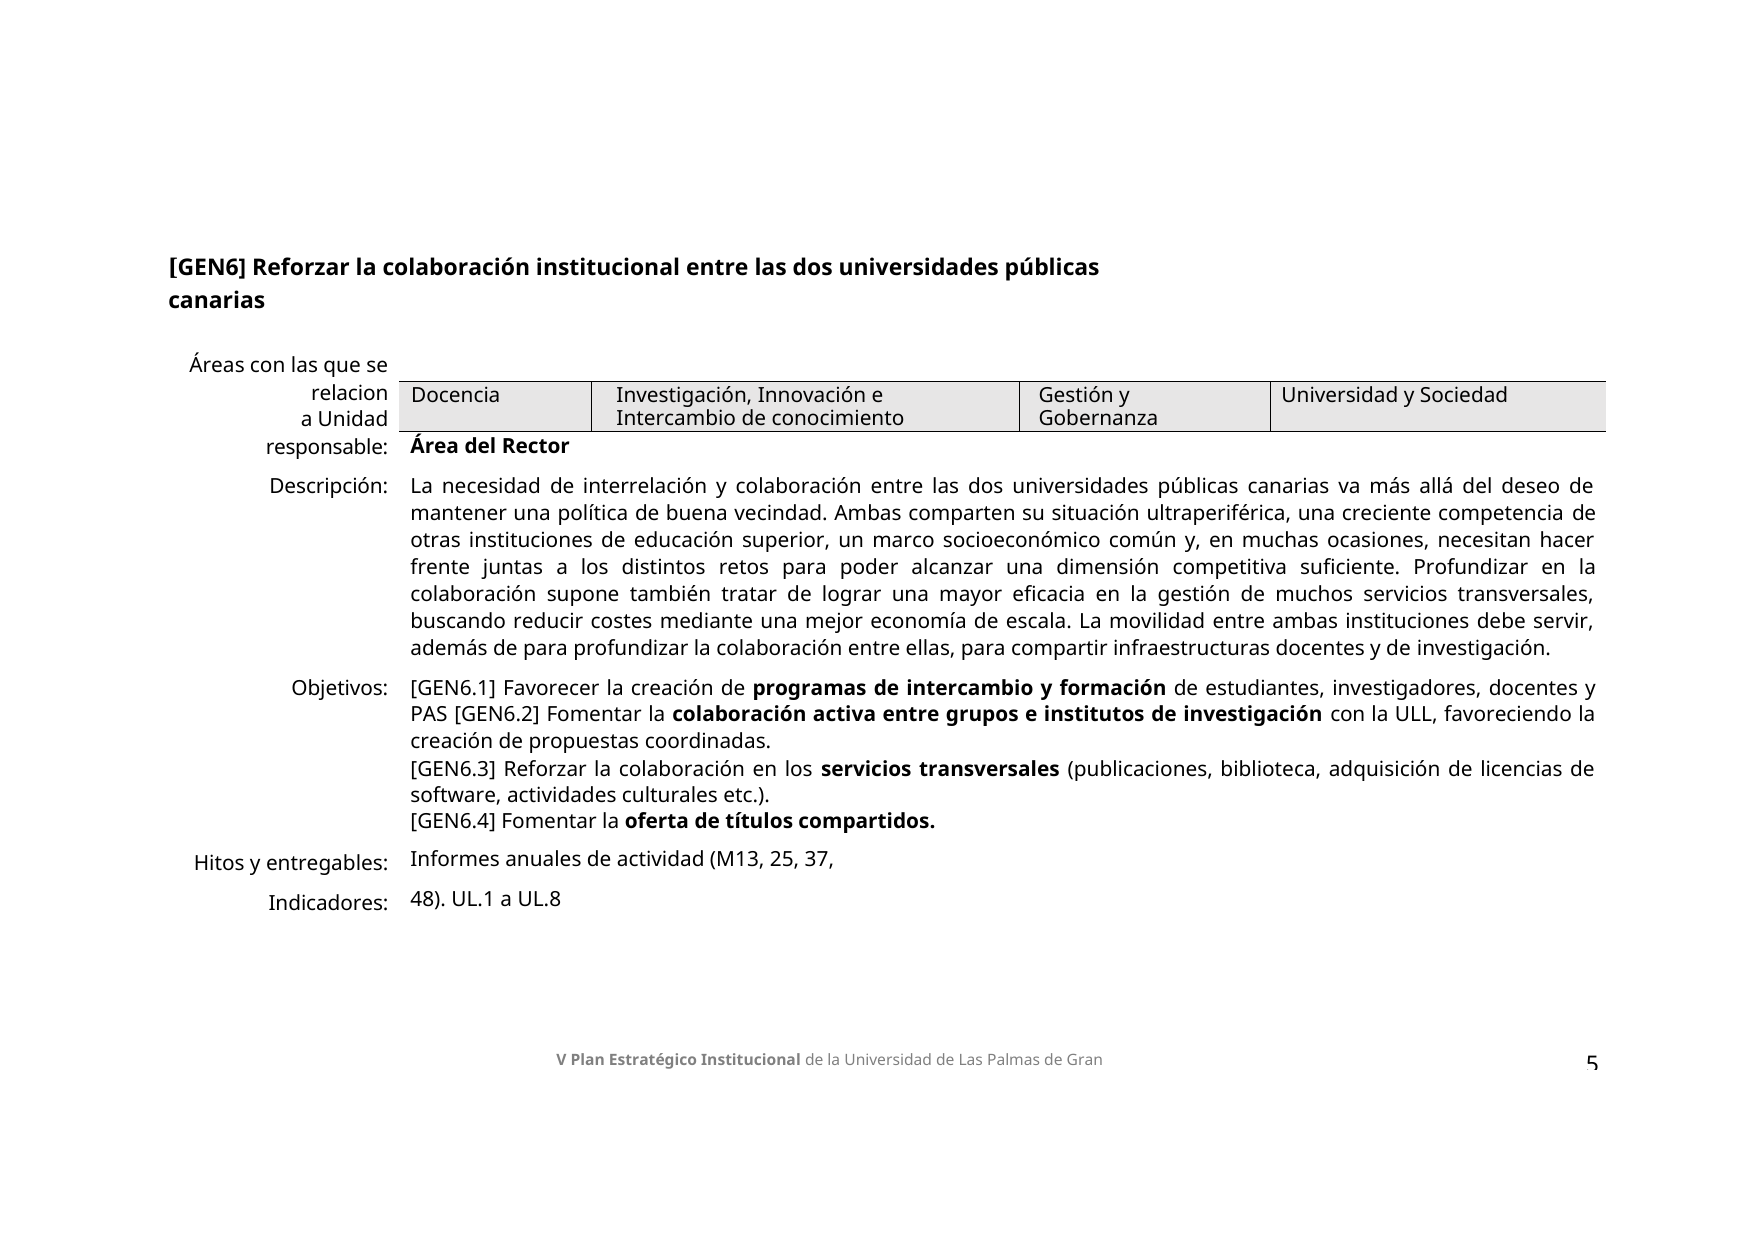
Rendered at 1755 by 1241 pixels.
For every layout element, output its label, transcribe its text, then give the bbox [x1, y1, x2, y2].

text Objetivos: [148, 673, 388, 702]
table_header Gestión y Gobernanza [1020, 382, 1270, 431]
text [GEN6.3] Reforzar la colaboración en los servicios transversales (publicaciones, biblioteca, adquisición de licencias de software, actividades culturales etc.). [410, 755, 1595, 809]
text La necesidad de interrelación y colaboración entre las dos universidades públicas canarias va más allá del deseo de mantener una política de buena vecindad. Ambas comparten su situación ultraperiférica, una creciente competencia de otras instituciones de educación superior, un marco socioeconómico común y, en muchas ocasiones, necesitan hacer frente juntas a los distintos retos para poder alcanzar una dimensión competitiva suficiente. Profundizar en la colaboración supone también tratar de lograr una mayor eficacia en la gestión de muchos servicios transversales, buscando reducir costes mediante una mejor economía de escala. La movilidad entre ambas instituciones debe servir, además de para profundizar la colaboración entre ellas, para compartir infraestructuras docentes y de investigación. [410, 472, 1596, 661]
text Indicadores: [148, 888, 388, 916]
table_header Docencia [399, 382, 591, 431]
subtitle Área del Rector [410, 432, 1619, 460]
text [GEN6.4] Fomentar la oferta de títulos compartidos. [410, 809, 1619, 833]
text [GEN6.1] Favorecer la creación de programas de intercambio y formación de estudiantes, investigadores, docentes y PAS [GEN6.2] Fomentar la colaboración activa entre grupos e institutos de investigación con la ULL, favoreciendo la creación de propuestas coordinadas. [410, 673, 1596, 755]
table_header Universidad y Sociedad [1271, 382, 1606, 431]
subtitle [GEN6] Reforzar la colaboración institucional entre las dos universidades públicas canarias [168, 251, 1189, 315]
text Descripción: [148, 471, 388, 500]
text Hitos y entregables: [148, 848, 388, 876]
text relaciona Unidad responsable: [196, 378, 388, 461]
table_header Investigación, Innovación e Intercambio de conocimiento [592, 382, 1019, 431]
text Áreas con las que se [148, 352, 388, 378]
text Informes anuales de actividad (M13, 25, 37, 48). UL.1 a UL.8 [410, 844, 871, 913]
